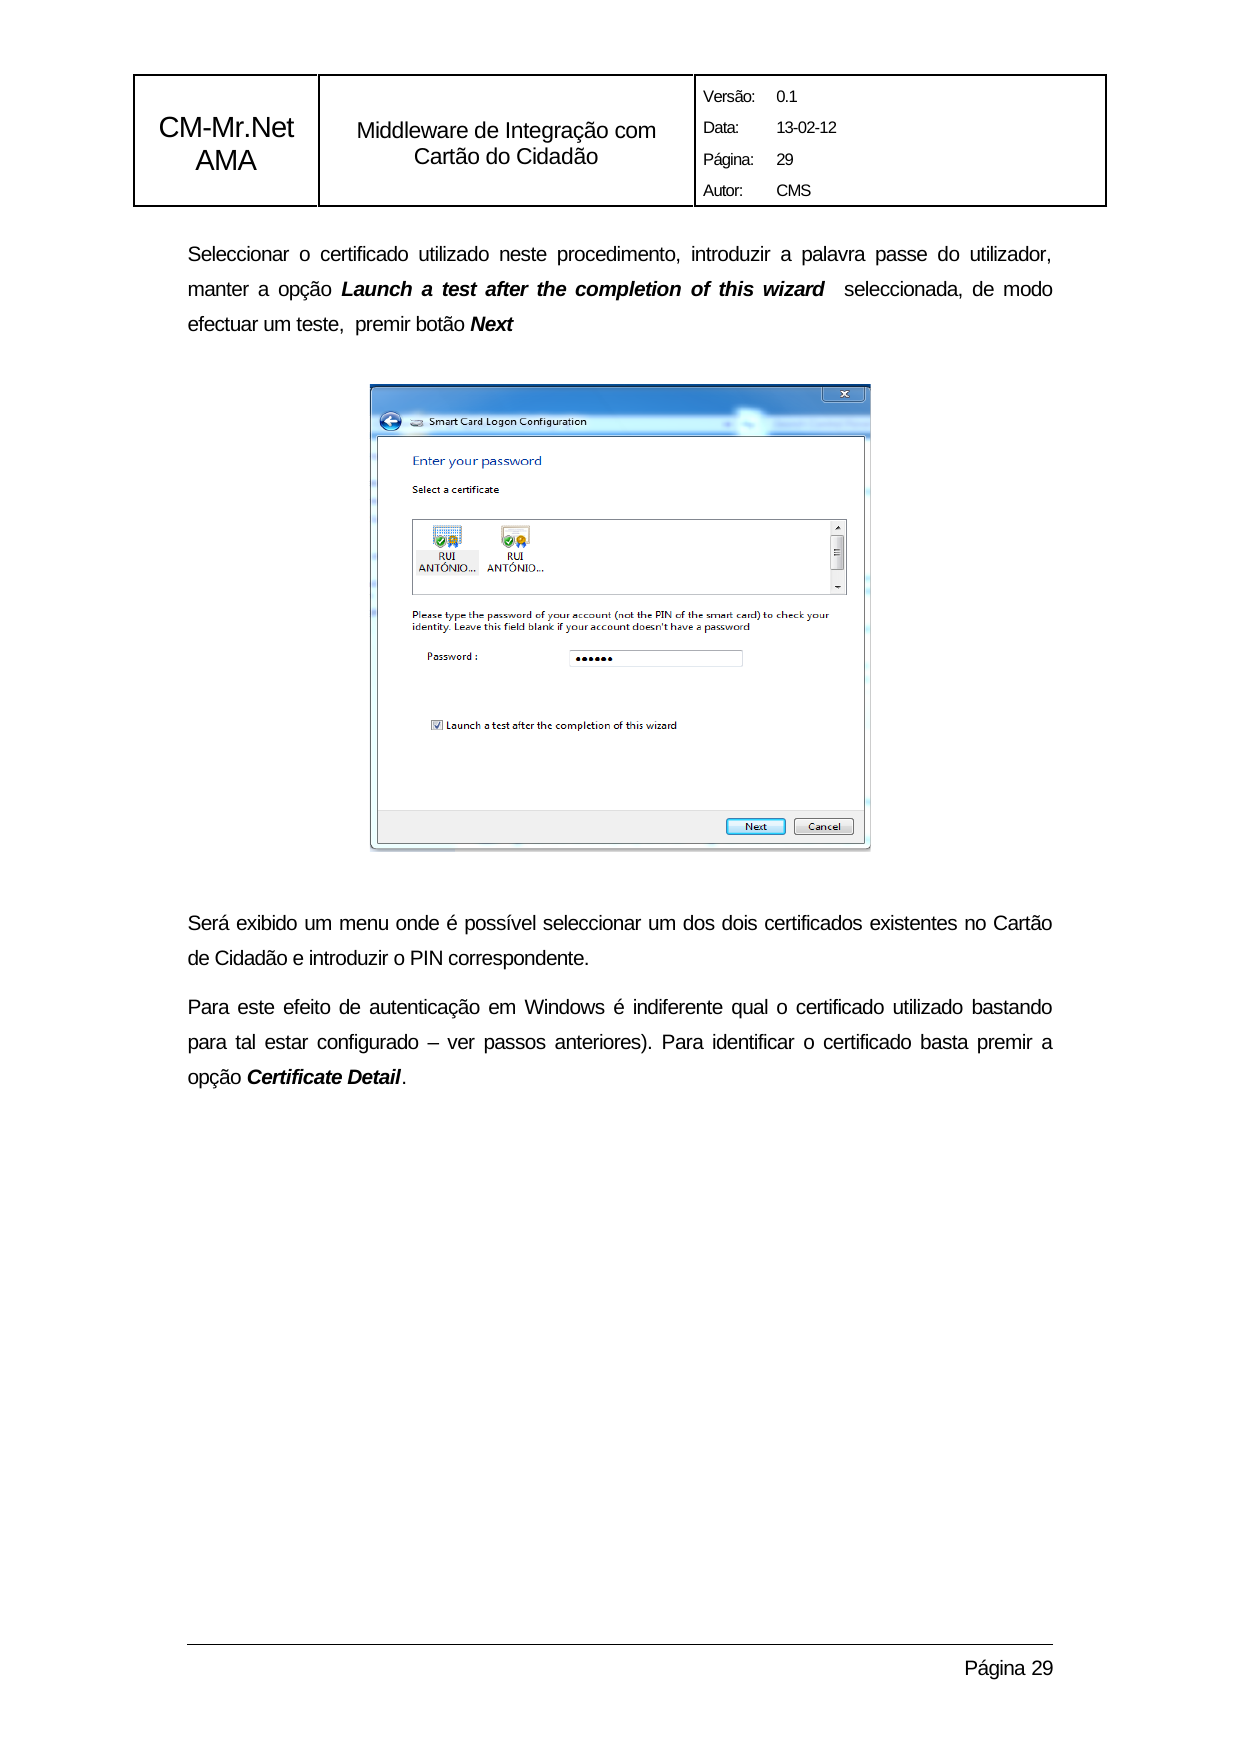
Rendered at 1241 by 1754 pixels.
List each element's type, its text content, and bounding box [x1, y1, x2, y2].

text Seleccionar o certificado utilizado neste procedimento, introduzir a palavra passe do utilizador, manter a opção Launch a test after the completion of this wizard seleccionada, de modo efectuar um teste, premir botão Next [187, 242, 1053, 336]
text Para este efeito de autenticação em Windows é indiferente qual o certificado utilizado bastando para tal estar configurado – ver passos anteriores). Para identificar o certificado basta premir a opção Certificate Detail. [187, 995, 1053, 1089]
text Será exibido um menu onde é possível seleccionar um dos dois certificados existentes no Cartão de Cidadão e introduzir o PIN correspondente. [187, 912, 1053, 970]
picture [369, 384, 871, 852]
